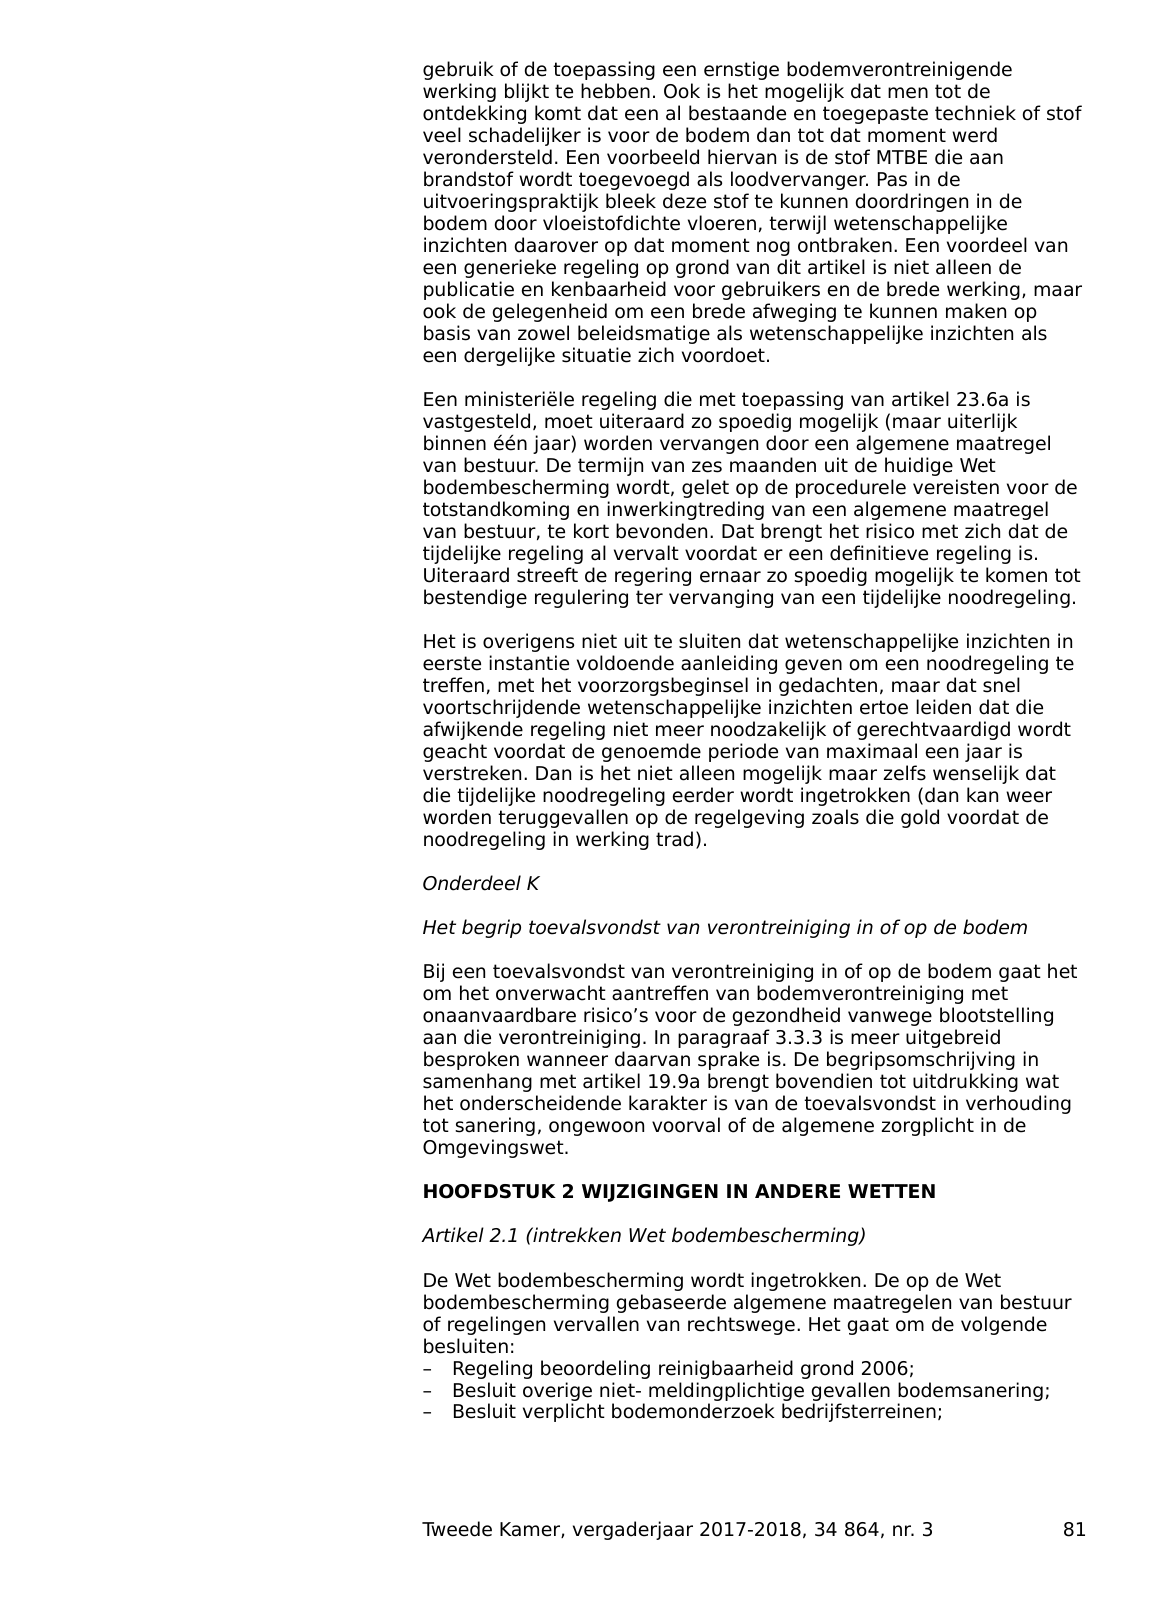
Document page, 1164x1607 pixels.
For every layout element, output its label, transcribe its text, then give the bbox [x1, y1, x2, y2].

text De Wet bodembescherming wordt ingetrokken. De op de Wet bodembescherming gebaseerde algemene maatregelen van bestuur of regelingen vervallen van rechtswege. Het gaat om de volgende besluiten: [422, 1269, 1087, 1357]
text Het is overigens niet uit te sluiten dat wetenschappelijke inzichten in eerste instantie voldoende aanleiding geven om een noodregeling te treffen, met het voorzorgsbeginsel in gedachten, maar dat snel voortschrijdende wetenschappelijke inzichten ertoe leiden dat die afwijkende regeling niet meer noodzakelijk of gerechtvaardigd wordt geacht voordat de genoemde periode van maximaal een jaar is verstreken. Dan is het niet alleen mogelijk maar zelfs wenselijk dat die tijdelijke noodregeling eerder wordt ingetrokken (dan kan weer worden teruggevallen op de regelgeving zoals die gold voordat de noodregeling in werking trad). [422, 631, 1087, 851]
subtitle Onderdeel K [422, 873, 1087, 895]
subtitle HOOFDSTUK 2 WIJZIGINGEN IN ANDERE WETTEN [422, 1181, 1087, 1203]
subtitle Artikel 2.1 (intrekken Wet bodembescherming) [422, 1225, 1087, 1247]
text – Besluit overige niet- meldingplichtige gevallen bodemsanering; [422, 1379, 1087, 1401]
text – Regeling beoordeling reinigbaarheid grond 2006; [422, 1357, 1087, 1379]
text gebruik of de toepassing een ernstige bodemverontreinigende werking blijkt te hebben. Ook is het mogelijk dat men tot de ontdekking komt dat een al bestaande en toegepaste techniek of stof veel schadelijker is voor de bodem dan tot dat moment werd verondersteld. Een voorbeeld hiervan is de stof MTBE die aan brandstof wordt toegevoegd als loodvervanger. Pas in de uitvoeringspraktijk bleek deze stof te kunnen doordringen in de bodem door vloeistofdichte vloeren, terwijl wetenschappelijke inzichten daarover op dat moment nog ontbraken. Een voordeel van een generieke regeling op grond van dit artikel is niet alleen de publicatie en kenbaarheid voor gebruikers en de brede werking, maar ook de gelegenheid om een brede afweging te kunnen maken op basis van zowel beleidsmatige als wetenschappelijke inzichten als een dergelijke situatie zich voordoet. [422, 59, 1087, 367]
text – Besluit verplicht bodemonderzoek bedrijfsterreinen; [422, 1401, 1087, 1423]
subtitle Het begrip toevalsvondst van verontreiniging in of op de bodem [422, 917, 1087, 939]
text Een ministeriële regeling die met toepassing van artikel 23.6a is vastgesteld, moet uiteraard zo spoedig mogelijk (maar uiterlijk binnen één jaar) worden vervangen door een algemene maatregel van bestuur. De termijn van zes maanden uit de huidige Wet bodembescherming wordt, gelet op de procedurele vereisten voor de totstandkoming en inwerkingtreding van een algemene maatregel van bestuur, te kort bevonden. Dat brengt het risico met zich dat de tijdelijke regeling al vervalt voordat er een definitieve regeling is. Uiteraard streeft de regering ernaar zo spoedig mogelijk te komen tot bestendige regulering ter vervanging van een tijdelijke noodregeling. [422, 389, 1087, 609]
text Bij een toevalsvondst van verontreiniging in of op de bodem gaat het om het onverwacht aantreffen van bodemverontreiniging met onaanvaardbare risico’s voor de gezondheid vanwege blootstelling aan die verontreiniging. In paragraaf 3.3.3 is meer uitgebreid besproken wanneer daarvan sprake is. De begripsomschrijving in samenhang met artikel 19.9a brengt bovendien tot uitdrukking wat het onderscheidende karakter is van de toevalsvondst in verhouding tot sanering, ongewoon voorval of de algemene zorgplicht in de Omgevingswet. [422, 961, 1087, 1159]
